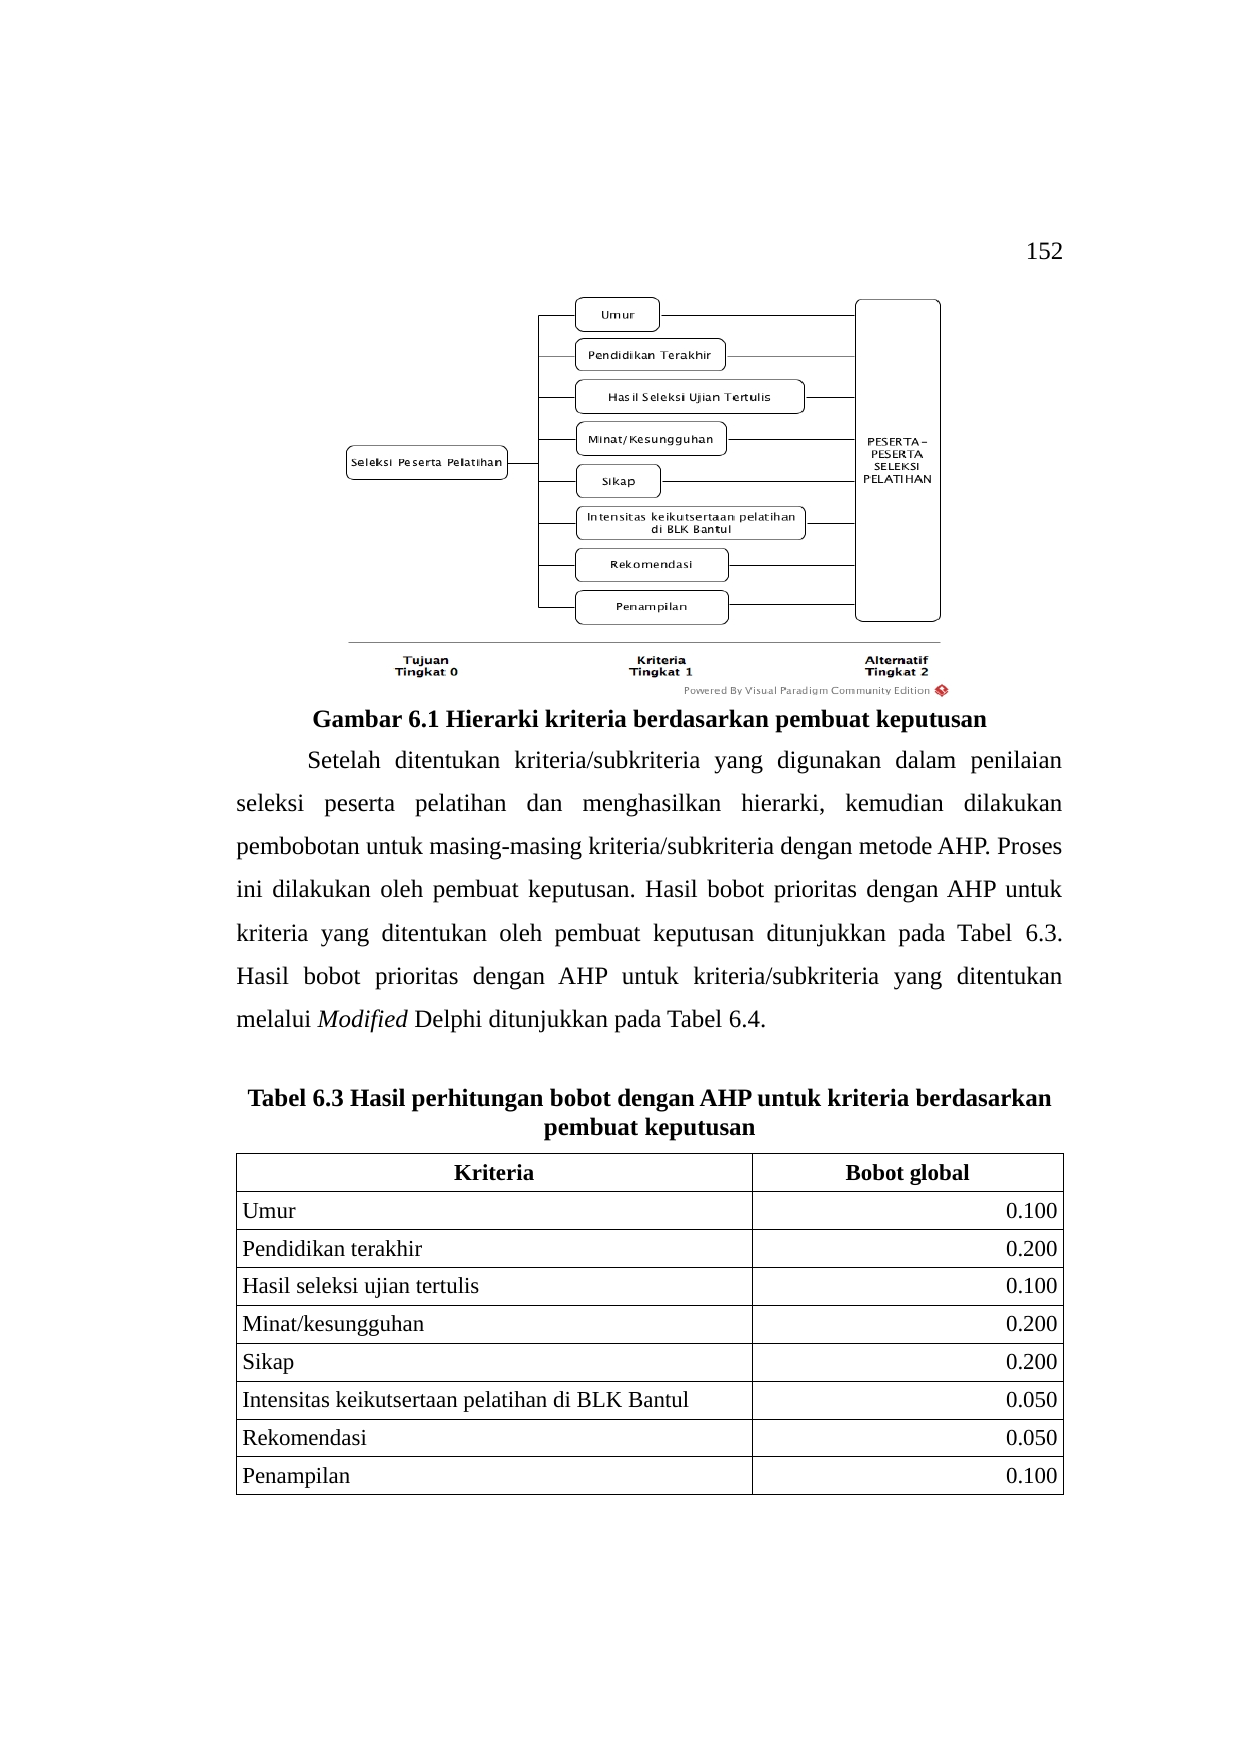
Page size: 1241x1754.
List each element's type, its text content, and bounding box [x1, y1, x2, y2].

picture [344, 295, 955, 704]
table_cell 0.200 [753, 1230, 1063, 1267]
table_cell Intensitas keikutsertaan pelatihan di BLK Bantul [237, 1382, 752, 1418]
table_cell 0.050 [753, 1382, 1063, 1418]
table_cell 0.100 [753, 1457, 1063, 1494]
table_cell Pendidikan terakhir [237, 1230, 752, 1267]
table_cell Penampilan [237, 1457, 752, 1494]
table_cell 0.050 [753, 1420, 1063, 1456]
table_cell Minat/kesungguhan [237, 1306, 752, 1343]
table_header Bobot global [753, 1154, 1063, 1191]
table_header Kriteria [237, 1154, 752, 1191]
table_cell 0.200 [753, 1306, 1063, 1343]
text Setelah ditentukan kriteria/subkriteria yang digunakan dalam penilaian seleksi peserta pelatihan dan menghasilkan hierarki, kemudian dilakukan pembobotan untuk masing-masing kriteria/subkriteria dengan metode AHP. Proses ini dilakukan oleh pembuat keputusan. Hasil bobot prioritas dengan AHP untuk kriteria yang ditentukan oleh pembuat keputusan ditunjukkan pada Tabel 6.3. Hasil bobot prioritas dengan AHP untuk kriteria/subkriteria yang ditentukan melalui Modified Delphi ditunjukkan pada Tabel 6.4. [236, 745, 1063, 1033]
text Gambar 6.1 Hierarki kriteria berdasarkan pembuat keputusan [236, 701, 1063, 733]
text Tabel 6.3 Hasil perhitungan bobot dengan AHP untuk kriteria berdasarkan pembuat keputusan [236, 1083, 1063, 1141]
table_cell Sikap [237, 1344, 752, 1381]
table_cell Umur [237, 1192, 752, 1229]
table_cell 0.200 [753, 1344, 1063, 1381]
table_cell 0.100 [753, 1192, 1063, 1229]
table_cell Rekomendasi [237, 1420, 752, 1456]
table_cell Hasil seleksi ujian tertulis [237, 1268, 752, 1305]
table_cell 0.100 [753, 1268, 1063, 1305]
